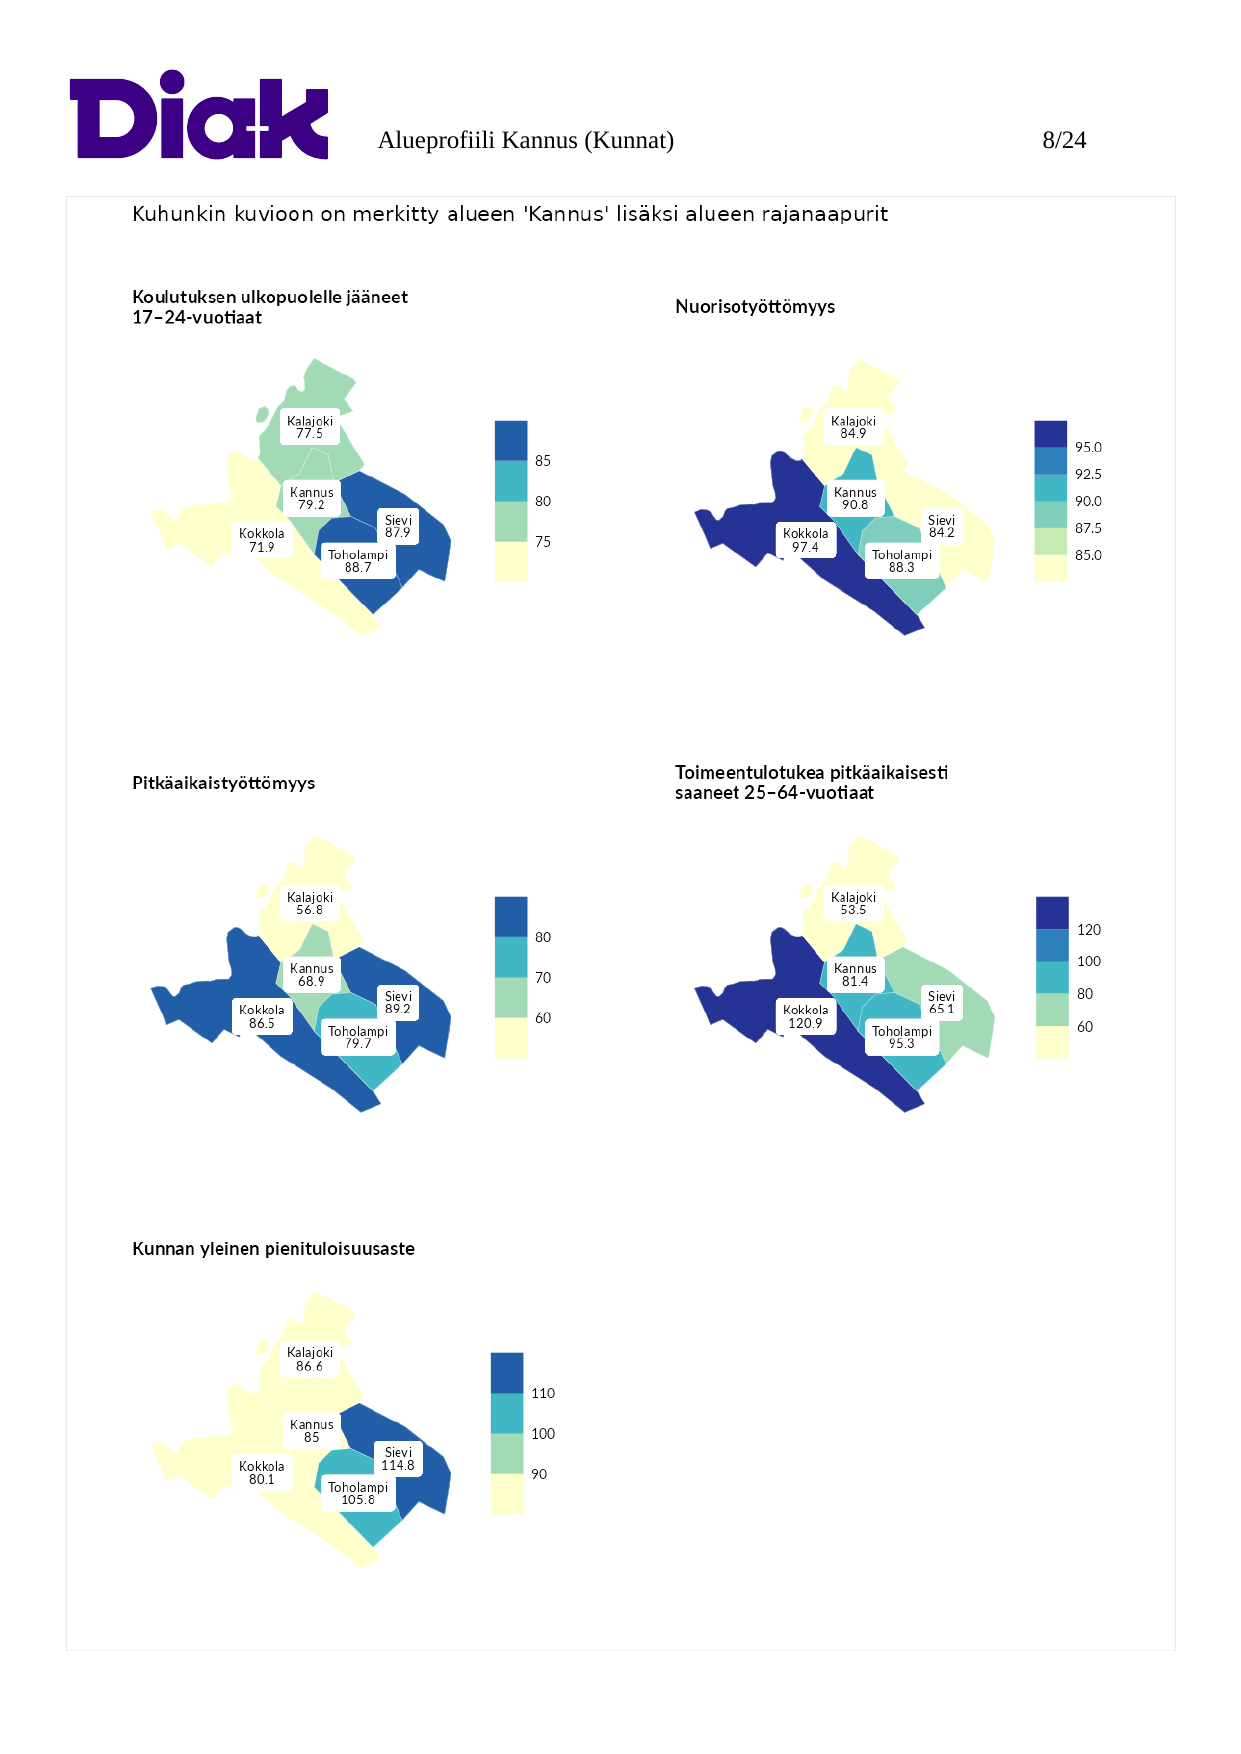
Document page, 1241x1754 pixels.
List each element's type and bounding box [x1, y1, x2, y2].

picture [61, 196, 1179, 1651]
